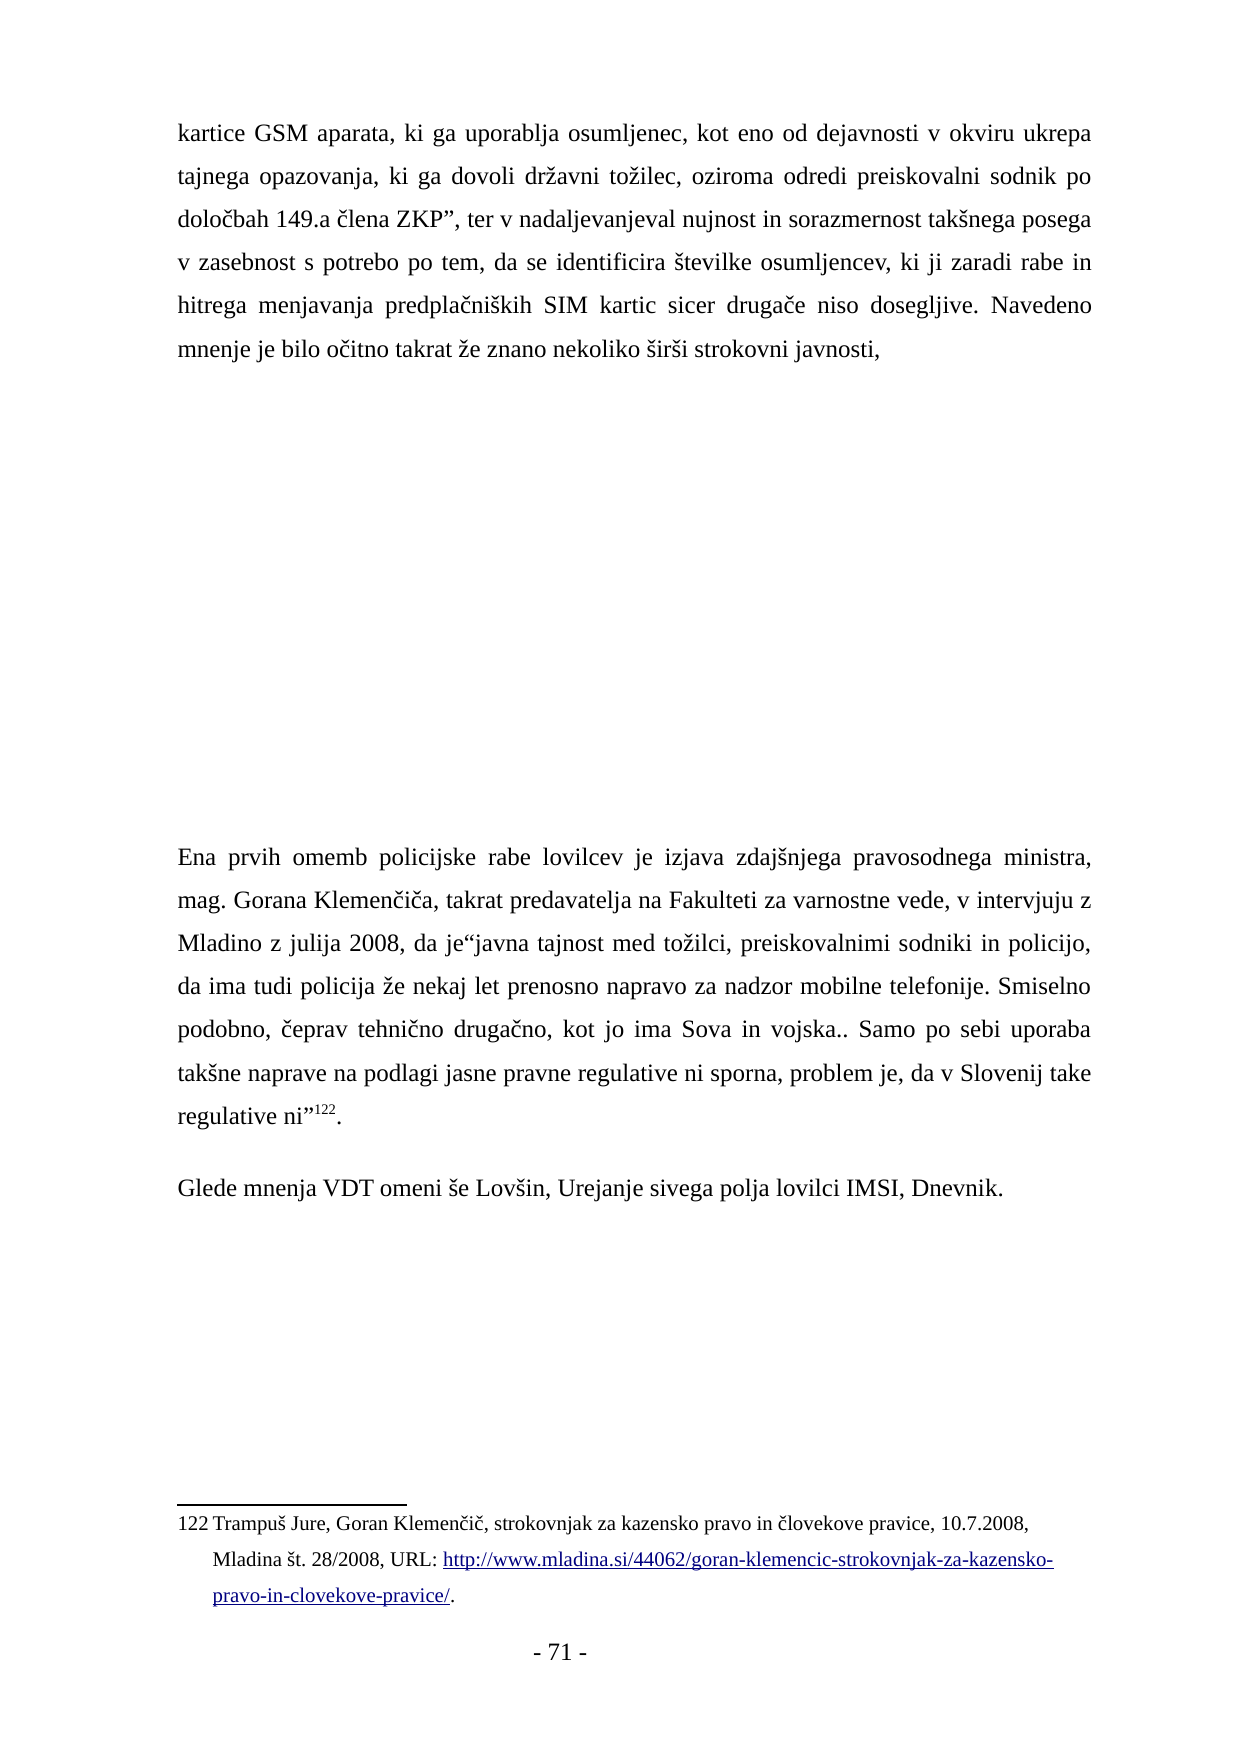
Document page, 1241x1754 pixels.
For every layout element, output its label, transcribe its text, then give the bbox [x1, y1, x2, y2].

text Trampuš Jure, Goran Klemenčič, strokovnjak za kazensko pravo in človekove pravice, 10.7.2008, Mladina št. 28/2008, URL: http://www.mladina.si/44062/goran-klemencic-strokovnjak-za-kazensko-pravo-in-clovekove-pravice/. [177, 1511, 1093, 1607]
text Glede mnenja VDT omeni še Lovšin, Urejanje sivega polja lovilci IMSI, Dnevnik. [177, 1173, 1093, 1202]
text Ena prvih omemb policijske rabe lovilcev je izjava zdajšnjega pravosodnega ministra, mag. Gorana Klemenčiča, takrat predavatelja na Fakulteti za varnostne vede, v intervjuju z Mladino z julija 2008, da je“javna tajnost med tožilci, preiskovalnimi sodniki in policijo, da ima tudi policija že nekaj let prenosno napravo za nadzor mobilne telefonije. Smiselno podobno, čeprav tehnično drugačno, kot jo ima Sova in vojska.. Samo po sebi uporaba takšne naprave na podlagi jasne pravne regulative ni sporna, problem je, da v Slovenij take regulative ni”. [177, 842, 1093, 1129]
text kartice GSM aparata, ki ga uporablja osumljenec, kot eno od dejavnosti v okviru ukrepa tajnega opazovanja, ki ga dovoli državni tožilec, oziroma odredi preiskovalni sodnik po določbah 149.a člena ZKP”, ter v nadaljevanjeval nujnost in sorazmernost takšnega posega v zasebnost s potrebo po tem, da se identificira številke osumljencev, ki ji zaradi rabe in hitrega menjavanja predplačniških SIM kartic sicer drugače niso dosegljive. Navedeno mnenje je bilo očitno takrat že znano nekoliko širši strokovni javnosti, [177, 118, 1093, 362]
